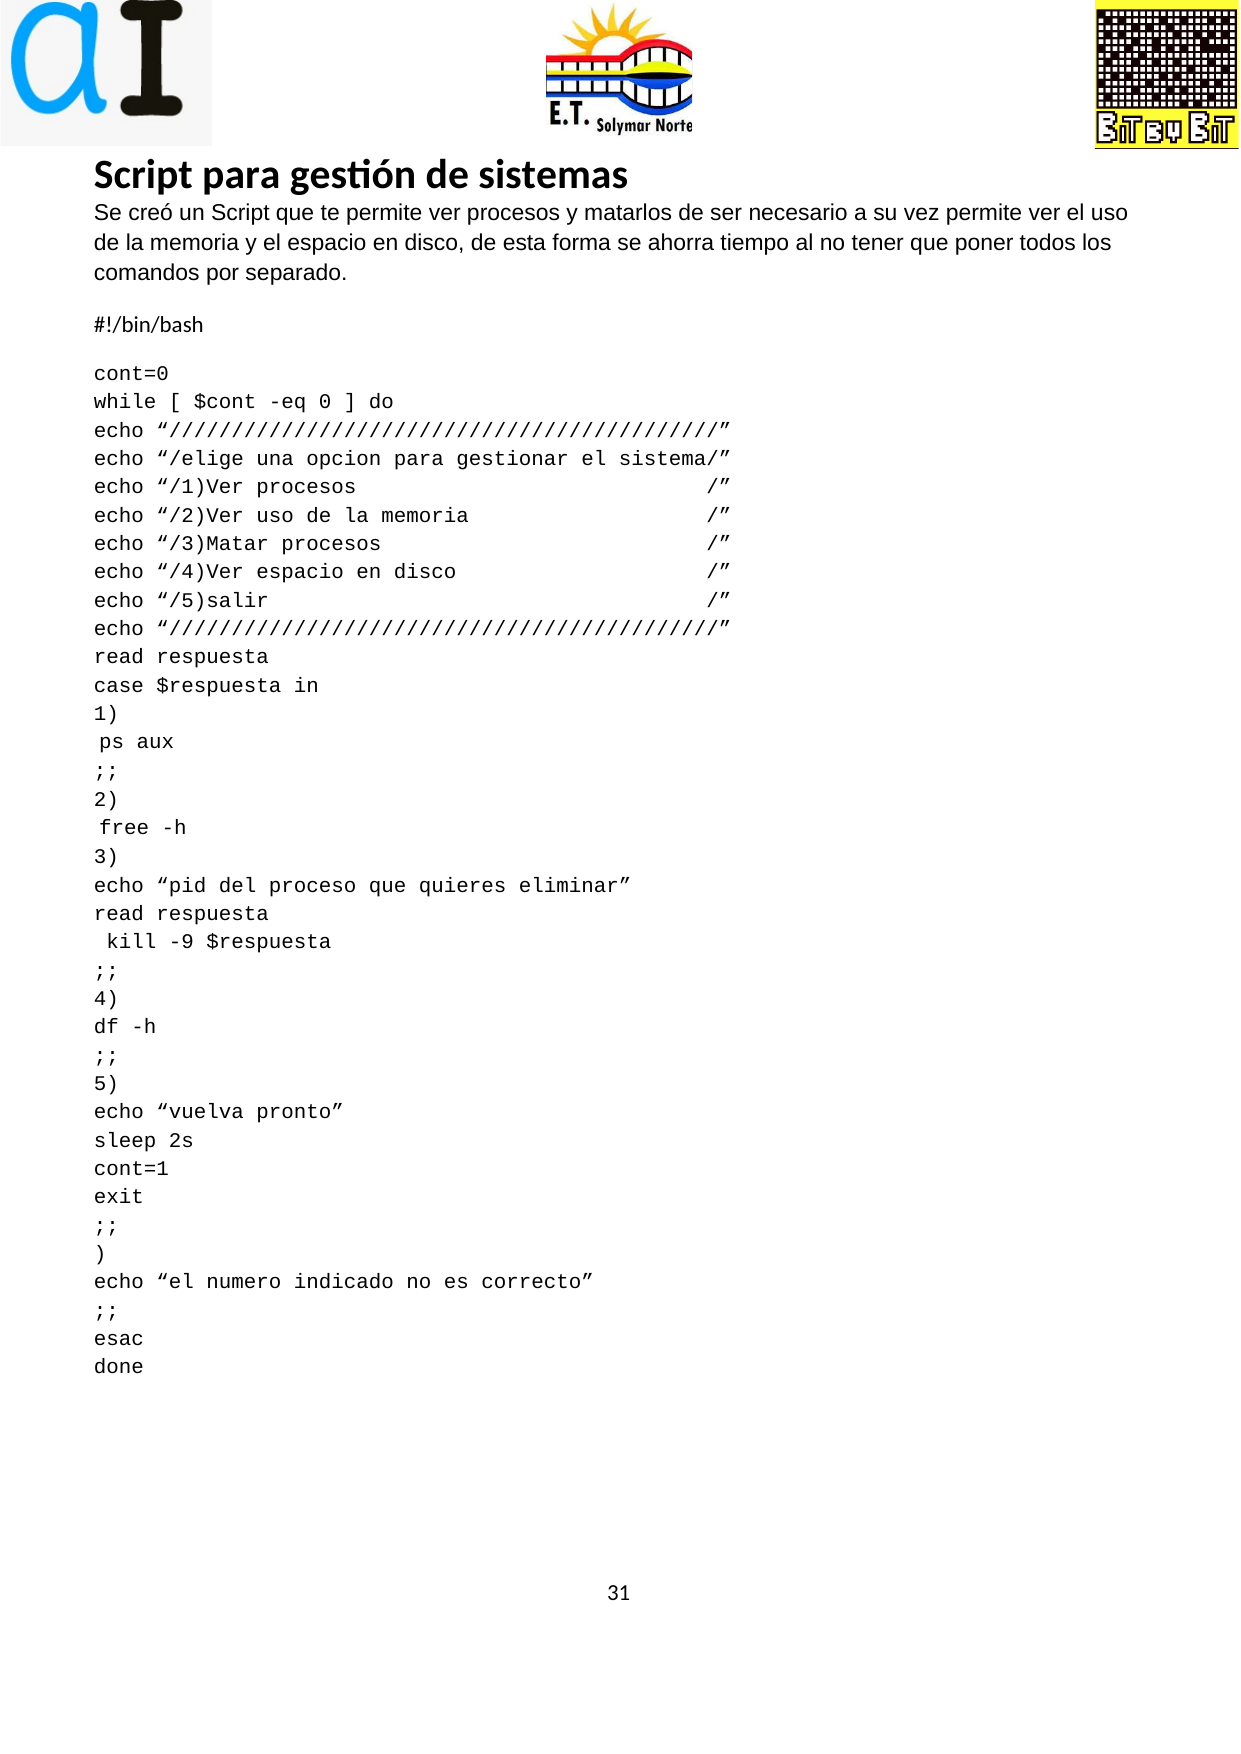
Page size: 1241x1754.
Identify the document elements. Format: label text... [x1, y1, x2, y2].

text ;; [94, 1045, 1143, 1068]
text sleep 2s [94, 1130, 1143, 1153]
text echo “vuelva pronto” [94, 1101, 1143, 1125]
text 2) [94, 789, 1143, 812]
text 3) [94, 846, 1143, 870]
text read respuesta [94, 903, 1143, 927]
text ;; [94, 761, 1143, 784]
picture [546, 0, 693, 146]
text cont=0 [94, 363, 1143, 387]
text ;; [94, 1300, 1143, 1323]
text free -h [94, 817, 1143, 841]
text echo “////////////////////////////////////////////” [94, 419, 1143, 443]
text echo “/5)salir /” [94, 589, 1143, 613]
text kill -9 $respuesta [94, 931, 1143, 955]
text echo “pid del proceso que quieres eliminar” [94, 875, 1143, 898]
text read respuesta [94, 646, 1143, 670]
text exit [94, 1186, 1143, 1210]
text echo “////////////////////////////////////////////” [94, 618, 1143, 642]
text 1) [94, 703, 1143, 727]
picture [0, 0, 212, 146]
text echo “/1)Ver procesos /” [94, 476, 1143, 500]
text ;; [94, 960, 1143, 983]
text 4) [94, 988, 1143, 1012]
text echo “/2)Ver uso de la memoria /” [94, 504, 1143, 528]
text echo “el numero indicado no es correcto” [94, 1271, 1143, 1295]
text echo “/4)Ver espacio en disco /” [94, 561, 1143, 585]
text case $respuesta in [94, 674, 1143, 698]
text Script para gestión de sistemas [94, 148, 1143, 198]
text ) [94, 1243, 1143, 1267]
picture [1094, 0, 1239, 149]
text cont=1 [94, 1158, 1143, 1182]
text while [ $cont -eq 0 ] do [94, 391, 1143, 415]
text echo “/elige una opcion para gestionar el sistema/” [94, 448, 1143, 472]
text 5) [94, 1073, 1143, 1097]
text echo “/3)Matar procesos /” [94, 533, 1143, 557]
text esac [94, 1328, 1143, 1352]
text ;; [94, 1215, 1143, 1238]
text #!/bin/bash [94, 310, 1143, 338]
text ps aux [94, 731, 1143, 755]
text done [94, 1356, 1143, 1380]
text df -h [94, 1016, 1143, 1040]
text Se creó un Script que te permite ver procesos y matarlos de ser necesario a su vez permite ver el uso de la memoria y el espacio en disco, de esta forma se ahorra tiempo al no tener que poner todos los comandos por separado. [94, 198, 1143, 285]
